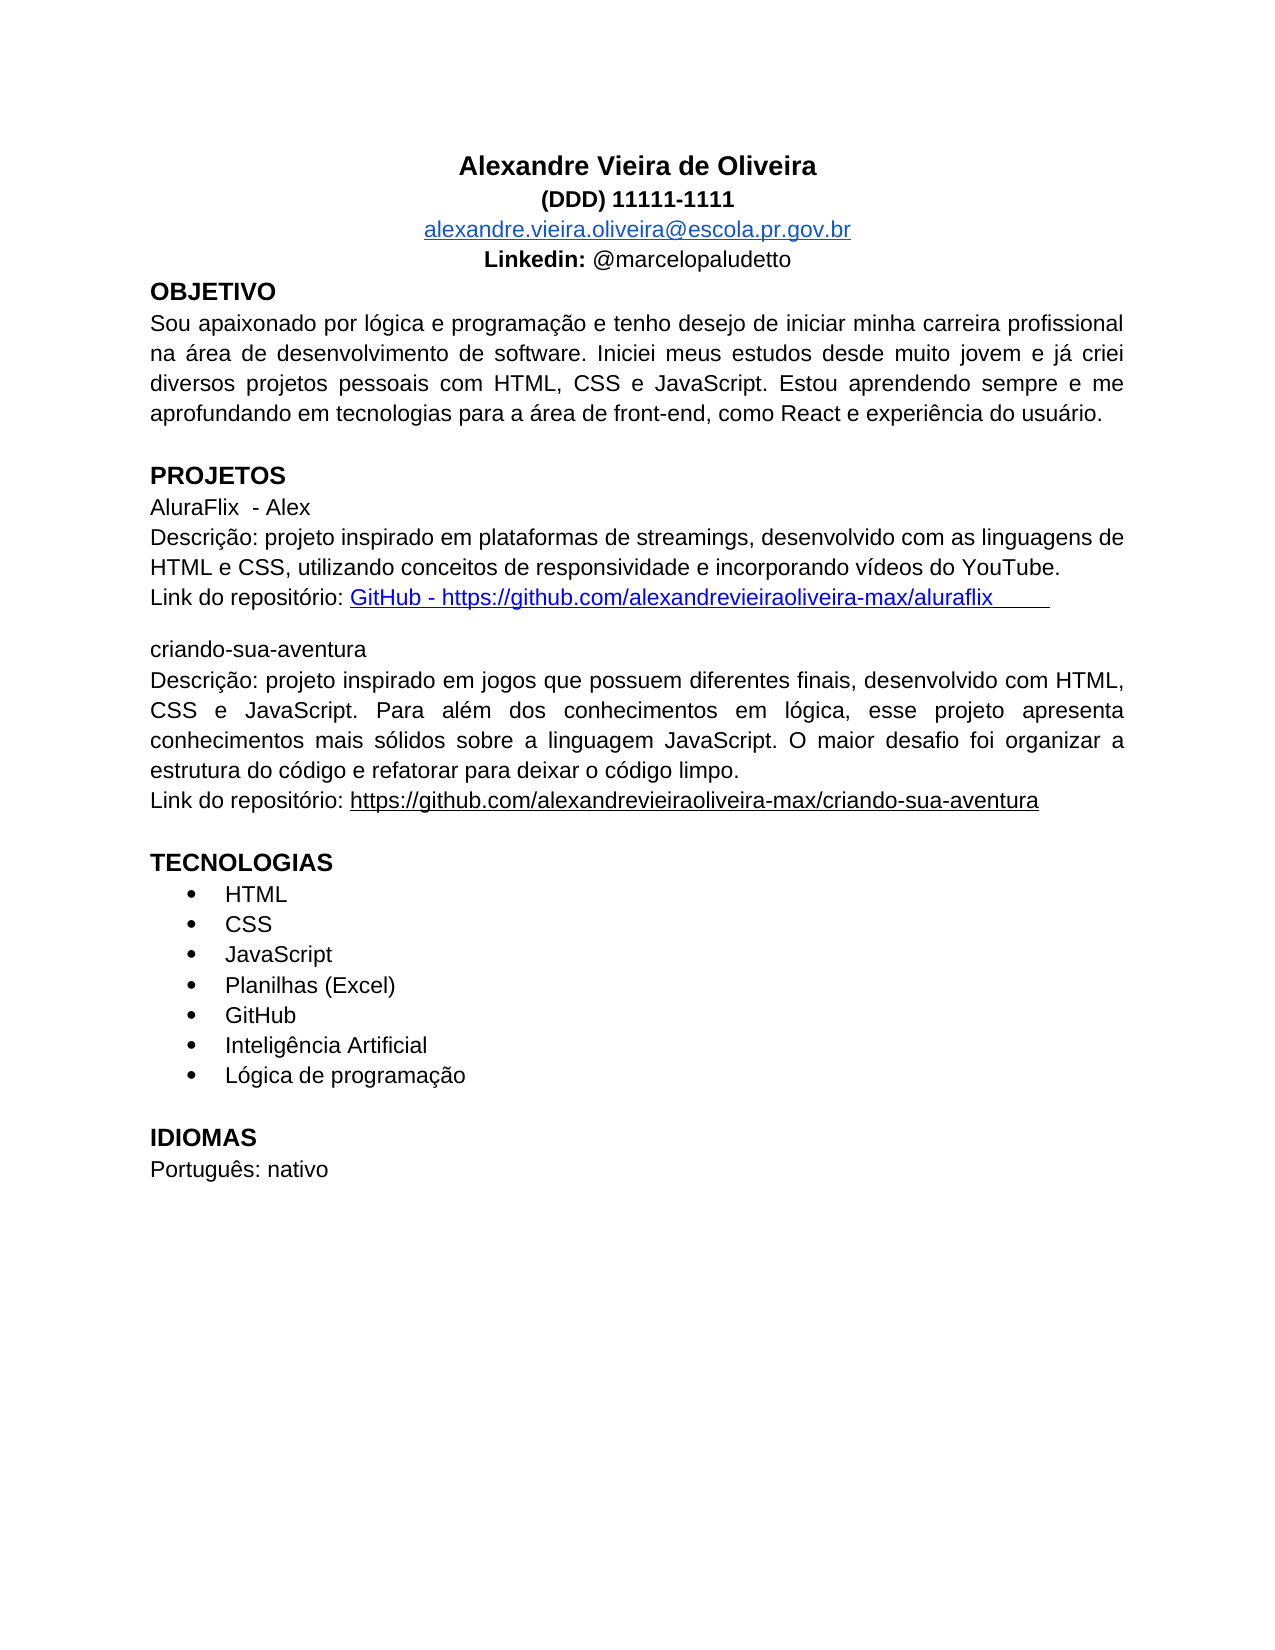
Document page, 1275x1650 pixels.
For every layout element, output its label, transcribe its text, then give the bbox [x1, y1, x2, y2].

text Descrição: projeto inspirado em jogos que possuem diferentes finais, desenvolvido com HTML, CSS e JavaScript. Para além dos conhecimentos em lógica, esse projeto apresenta conhecimentos mais sólidos sobre a linguagem JavaScript. O maior desafio foi organizar a estrutura do código e refatorar para deixar o código limpo. [150, 667, 1125, 784]
list GitHub [187, 1002, 1125, 1028]
text Sou apaixonado por lógica e programação e tenho desejo de iniciar minha carreira profissional na área de desenvolvimento de software. Iniciei meus estudos desde muito jovem e já criei diversos projetos pessoais com HTML, CSS e JavaScript. Estou aprendendo sempre e me aprofundando em tecnologias para a área de front-end, como React e experiência do usuário. [150, 309, 1125, 427]
text PROJETOS [150, 461, 1125, 489]
text IDIOMAS [150, 1123, 1125, 1151]
text Português: nativo [150, 1156, 1125, 1182]
list Lógica de programação [187, 1062, 1125, 1088]
text Link do repositório: GitHub - https://github.com/alexandrevieiraoliveira-max/aluraflix [150, 584, 1125, 611]
text Linkedin: @marcelopaludetto [150, 246, 1125, 273]
text Descrição: projeto inspirado em plataformas de streamings, desenvolvido com as linguagens de HTML e CSS, utilizando conceitos de responsividade e incorporando vídeos do YouTube. [150, 524, 1125, 580]
text OBJETIVO [150, 277, 1125, 305]
text AluraFlix - Alex [150, 494, 1125, 520]
text alexandre.vieira.oliveira@escola.pr.gov.br [150, 216, 1125, 242]
text (DDD) 11111-1111 [150, 186, 1125, 212]
list HTML [187, 881, 1125, 907]
list JavaScript [187, 941, 1125, 968]
list Inteligência Artificial [187, 1032, 1125, 1058]
list Planilhas (Excel) [187, 972, 1125, 998]
text Alexandre Vieira de Oliveira [150, 150, 1125, 181]
list CSS [187, 911, 1125, 937]
text Link do repositório: https://github.com/alexandrevieiraoliveira-max/criando-sua-aventura [150, 787, 1125, 814]
text TECNOLOGIAS [150, 848, 1125, 877]
text criando-sua-aventura [150, 636, 1125, 663]
